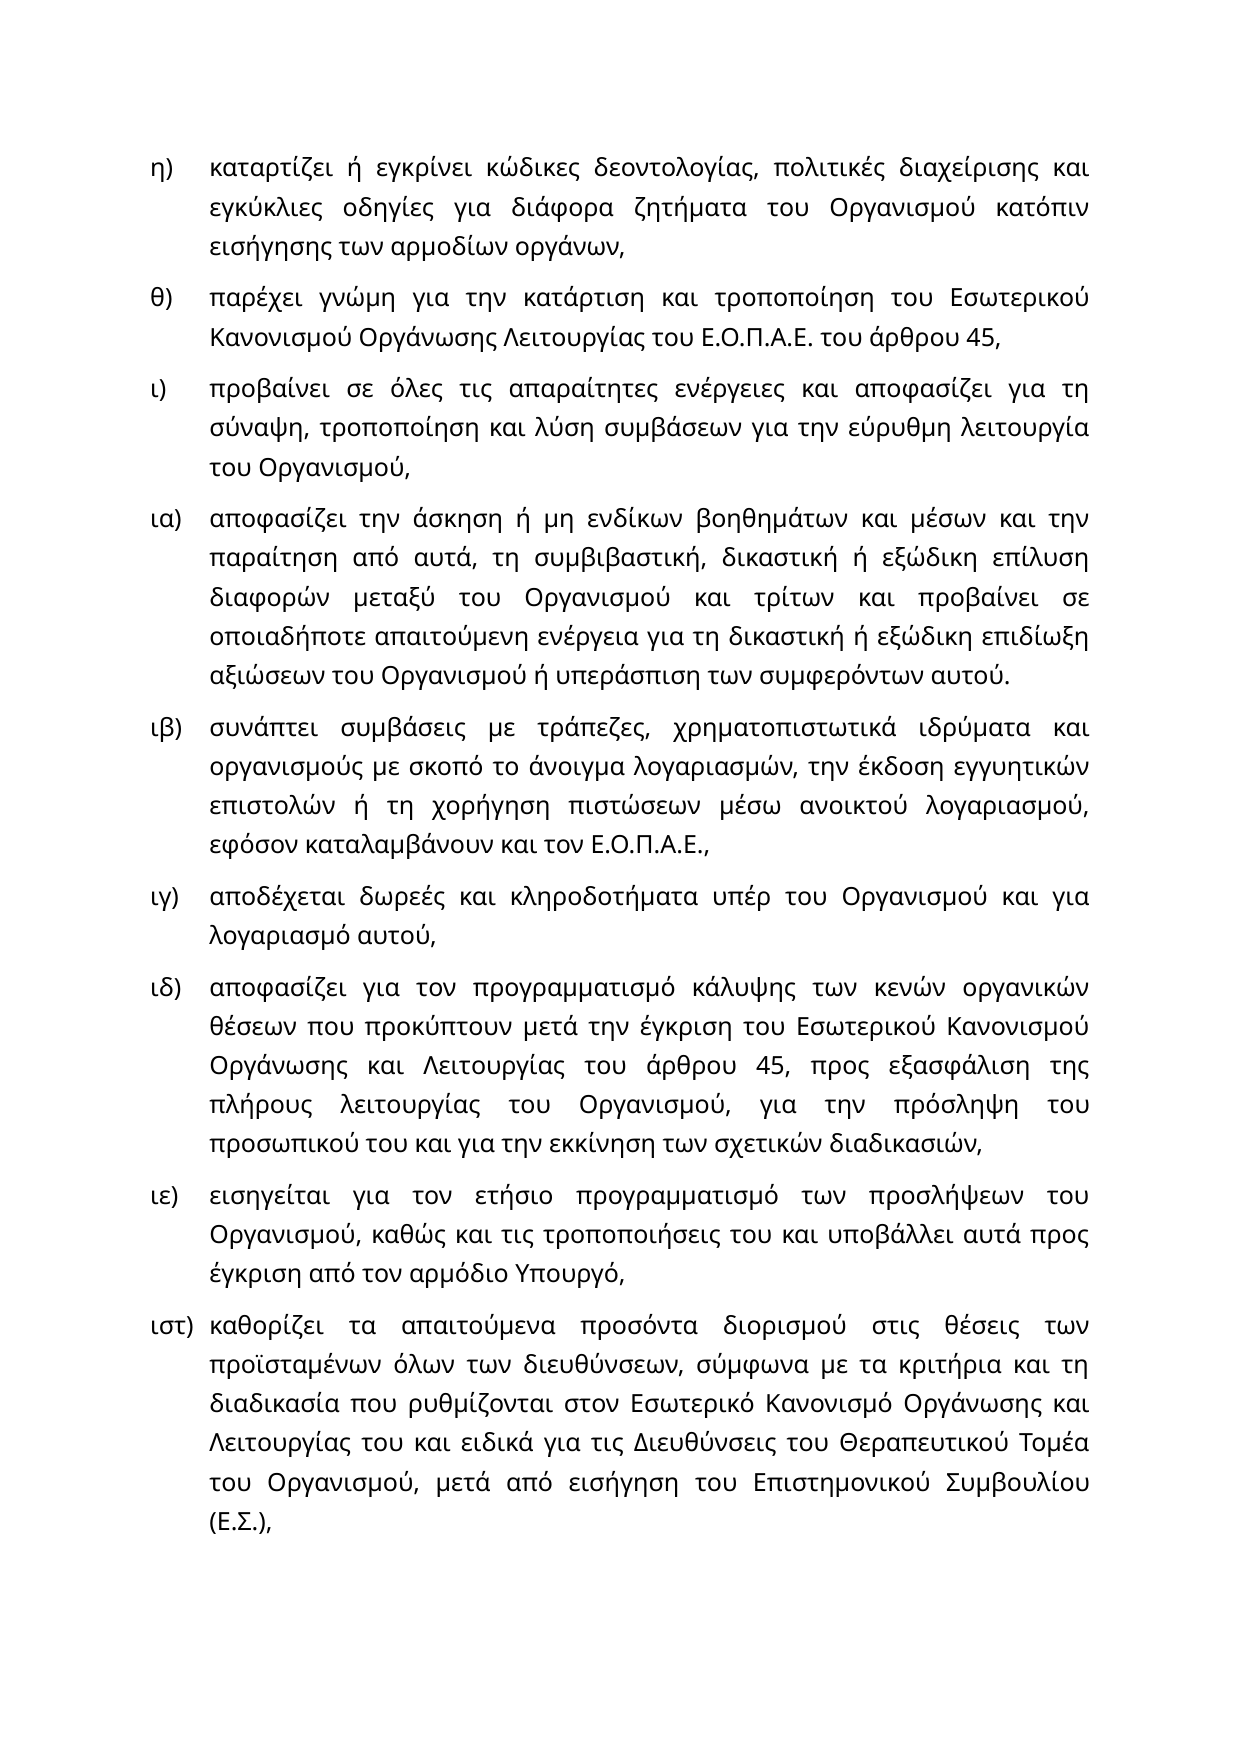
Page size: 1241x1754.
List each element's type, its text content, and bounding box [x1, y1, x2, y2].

list ιβ) συνάπτει συμβάσεις με τράπεζες, χρηματοπιστωτικά ιδρύματα και οργανισμούς με σκοπό το άνοιγμα λογαριασμών, την έκδοση εγγυητικών επιστολών ή τη χορήγηση πιστώσεων μέσω ανοικτού λογαριασμού, εφόσον καταλαμβάνουν και τον Ε.Ο.Π.Α.Ε., [150, 709, 1090, 861]
list ι) προβαίνει σε όλες τις απαραίτητες ενέργειες και αποφασίζει για τη σύναψη, τροποποίηση και λύση συμβάσεων για την εύρυθμη λειτουργία του Οργανισμού, [150, 371, 1090, 483]
list η) καταρτίζει ή εγκρίνει κώδικες δεοντολογίας, πολιτικές διαχείρισης και εγκύκλιες οδηγίες για διάφορα ζητήματα του Οργανισμού κατόπιν εισήγησης των αρμοδίων οργάνων, [150, 150, 1090, 262]
list ιε) εισηγείται για τον ετήσιο προγραμματισμό των προσλήψεων του Οργανισμού, καθώς και τις τροποποιήσεις του και υποβάλλει αυτά προς έγκριση από τον αρμόδιο Υπουργό, [150, 1177, 1090, 1290]
list ια) αποφασίζει την άσκηση ή μη ενδίκων βοηθημάτων και μέσων και την παραίτηση από αυτά, τη συμβιβαστική, δικαστική ή εξώδικη επίλυση διαφορών μεταξύ του Οργανισμού και τρίτων και προβαίνει σε οποιαδήποτε απαιτούμενη ενέργεια για τη δικαστική ή εξώδικη επιδίωξη αξιώσεων του Οργανισμού ή υπεράσπιση των συμφερόντων αυτού. [150, 501, 1090, 692]
list ιδ) αποφασίζει για τον προγραμματισμό κάλυψης των κενών οργανικών θέσεων που προκύπτουν μετά την έγκριση του Εσωτερικού Κανονισμού Οργάνωσης και Λειτουργίας του άρθρου 45, προς εξασφάλιση της πλήρους λειτουργίας του Οργανισμού, για την πρόσληψη του προσωπικού του και για την εκκίνηση των σχετικών διαδικασιών, [150, 969, 1090, 1160]
list ιγ) αποδέχεται δωρεές και κληροδοτήματα υπέρ του Οργανισμού και για λογαριασμό αυτού, [150, 878, 1090, 952]
list ιστ) καθορίζει τα απαιτούμενα προσόντα διορισμού στις θέσεις των προϊσταμένων όλων των διευθύνσεων, σύμφωνα με τα κριτήρια και τη διαδικασία που ρυθμίζονται στον Εσωτερικό Κανονισμό Οργάνωσης και Λειτουργίας του και ειδικά για τις Διευθύνσεις του Θεραπευτικού Τομέα του Οργανισμού, μετά από εισήγηση του Επιστημονικού Συμβουλίου (Ε.Σ.), [150, 1307, 1090, 1537]
list θ) παρέχει γνώμη για την κατάρτιση και τροποποίηση του Εσωτερικού Κανονισμού Οργάνωσης Λειτουργίας του Ε.Ο.Π.Α.Ε. του άρθρου 45, [150, 280, 1090, 353]
